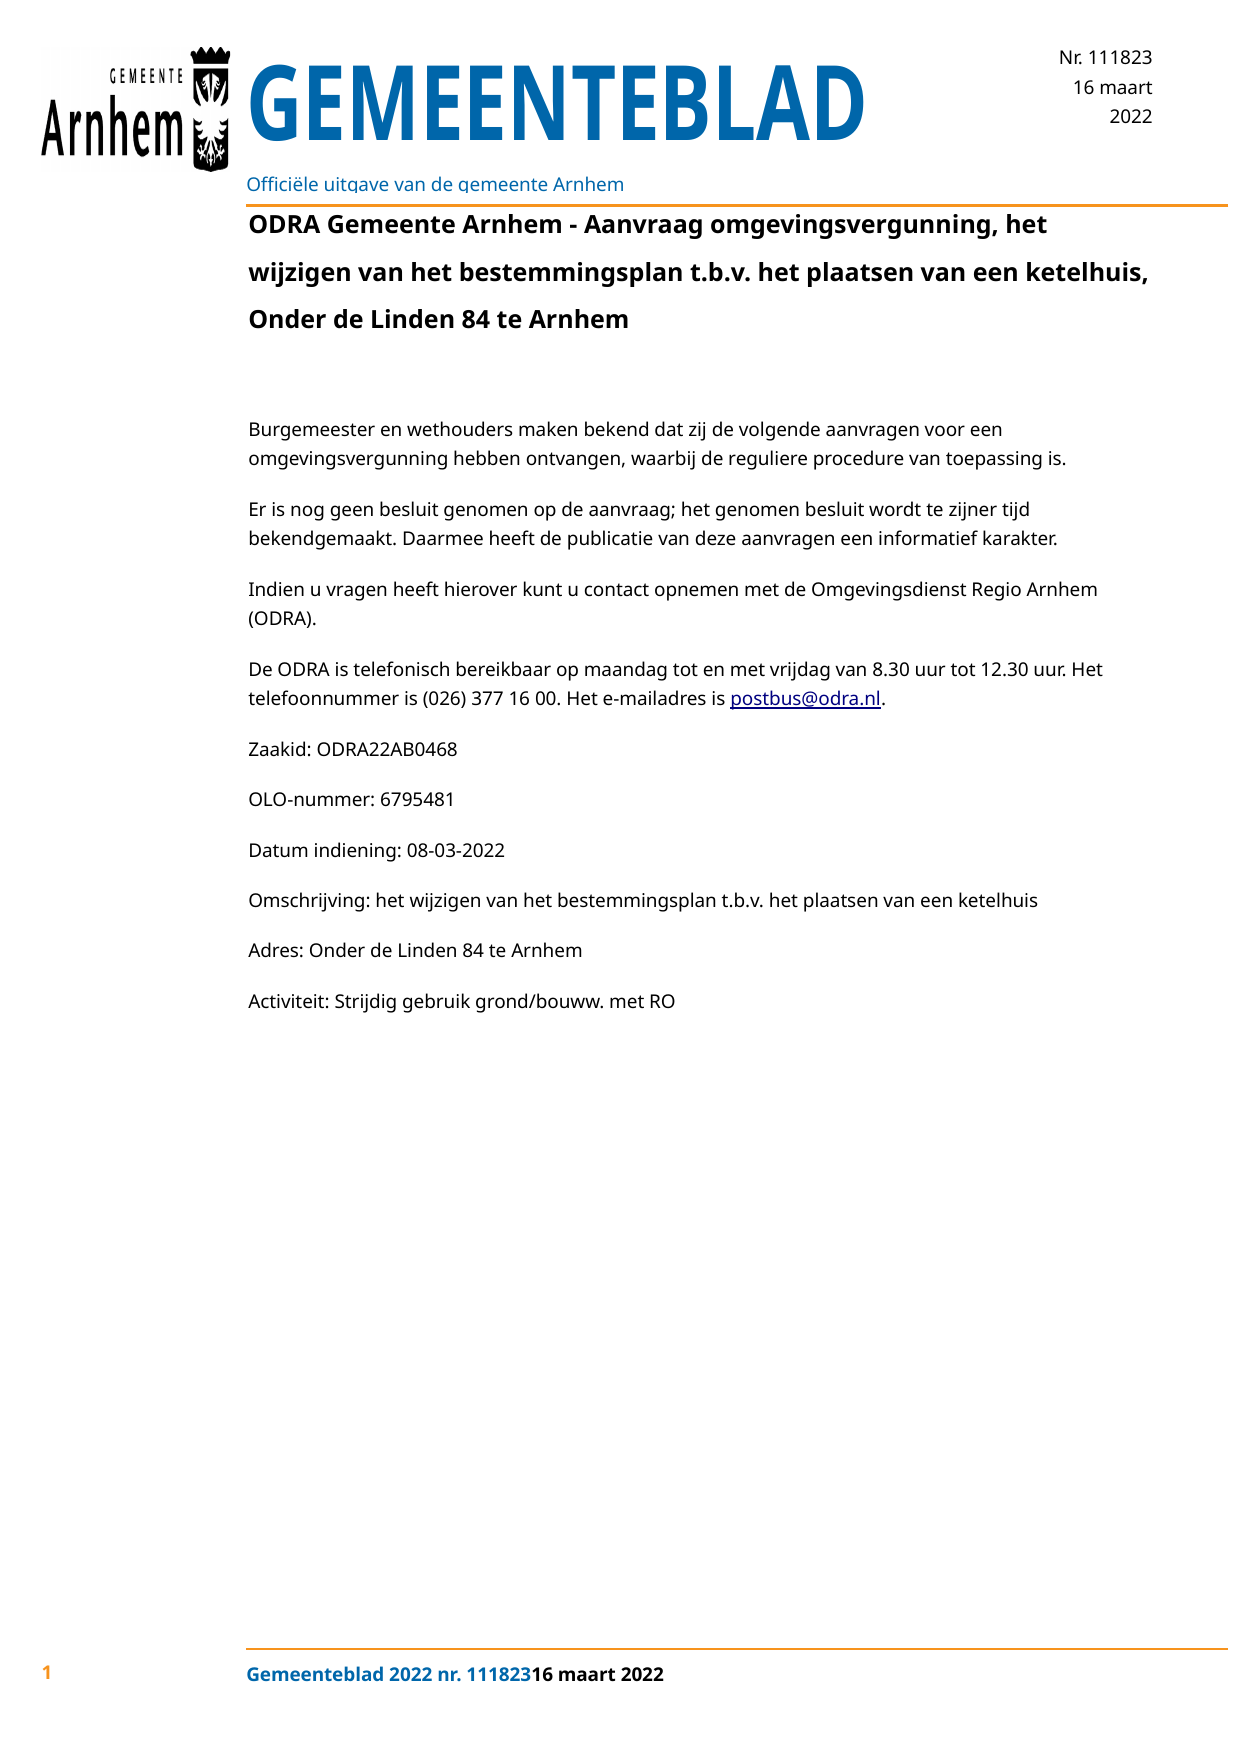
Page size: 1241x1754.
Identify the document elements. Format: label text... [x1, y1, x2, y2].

text Zaakid: ODRA22AB0468 [248, 736, 1152, 762]
picture [41, 47, 231, 172]
text Burgemeester en wethouders maken bekend dat zij de volgende aanvragen voor een omgevingsvergunning hebben ontvangen, waarbij de reguliere procedure van toepassing is. [248, 416, 1152, 471]
text ODRA Gemeente Arnhem - Aanvraag omgevingsvergunning, het wijzigen van het bestemmingsplan t.b.v. het plaatsen van een ketelhuis, Onder de Linden 84 te Arnhem [248, 207, 1152, 336]
text Indien u vragen heeft hierover kunt u contact opnemen met de Omgevingsdienst Regio Arnhem (ODRA). [248, 576, 1152, 631]
text Er is nog geen besluit genomen op de aanvraag; het genomen besluit wordt te zijner tijd bekendgemaakt. Daarmee heeft de publicatie van deze aanvragen een informatief karakter. [248, 496, 1152, 551]
text Adres: Onder de Linden 84 te Arnhem [248, 938, 1152, 963]
text Datum indiening: 08-03-2022 [248, 837, 1152, 862]
text De ODRA is telefonisch bereikbaar op maandag tot en met vrijdag van 8.30 uur tot 12.30 uur. Het telefoonnummer is (026) 377 16 00. Het e-mailadres is postbus@odra.nl. [248, 656, 1152, 711]
text Omschrijving: het wijzigen van het bestemmingsplan t.b.v. het plaatsen van een ketelhuis [248, 887, 1152, 913]
text OLO-nummer: 6795481 [248, 786, 1152, 812]
text Activiteit: Strijdig gebruik grond/bouww. met RO [248, 988, 1152, 1014]
